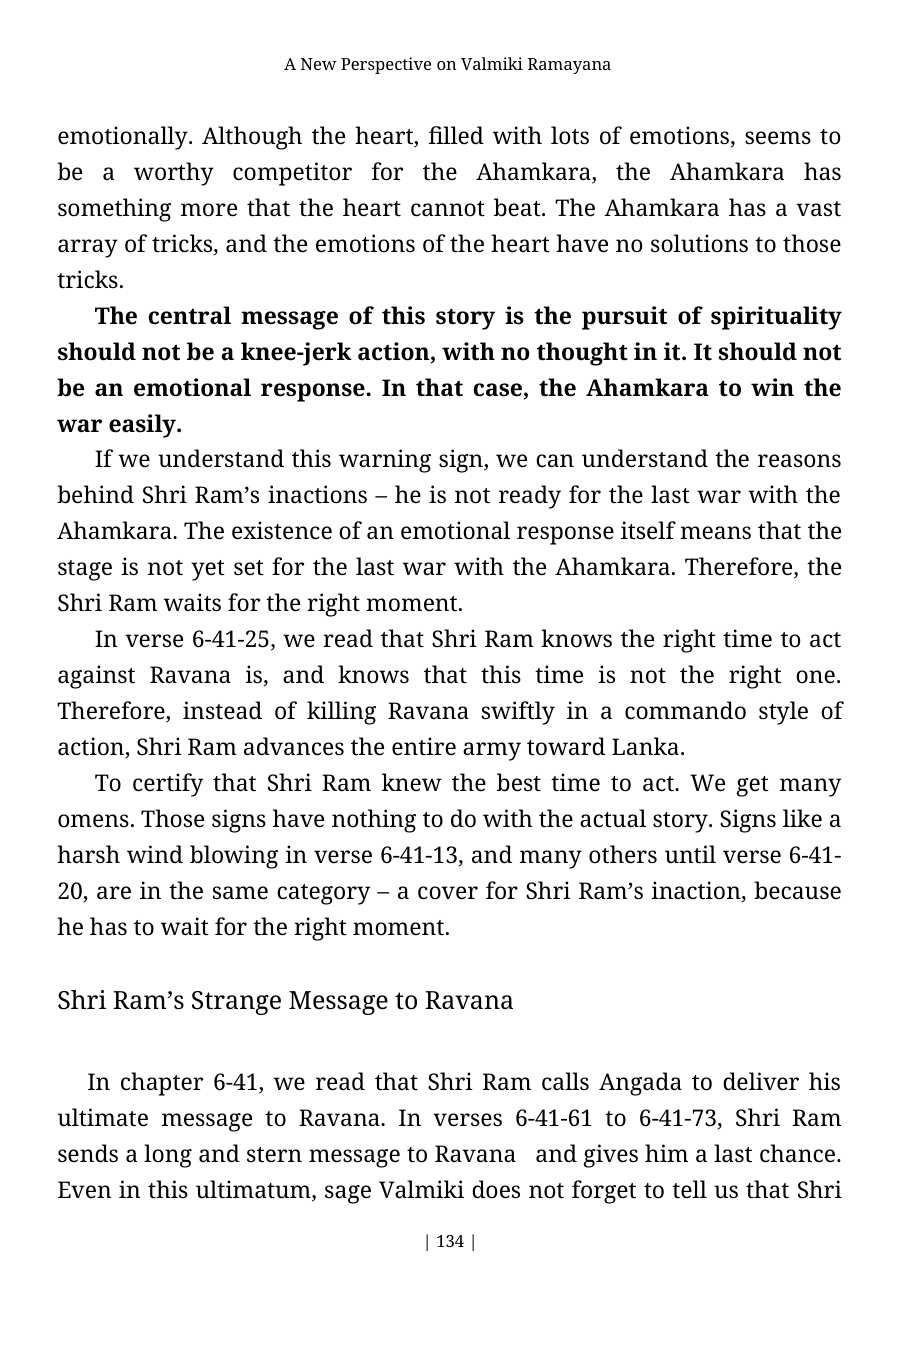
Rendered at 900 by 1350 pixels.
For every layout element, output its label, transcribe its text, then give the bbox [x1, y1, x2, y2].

text In verse 6-41-25, we read that Shri Ram knows the right time to act against Ravana is, and knows that this time is not the right one. Therefore, instead of killing Ravana swiftly in a commando style of action, Shri Ram advances the entire army toward Lanka. [57, 623, 843, 762]
text In chapter 6-41, we read that Shri Ram calls Angada to deliver his ultimate message to Ravana. In verses 6-41-61 to 6-41-73, Shri Ram sends a long and stern message to Ravana and gives him a last chance. Even in this ultimatum, sage Valmiki does not forget to tell us that Shri [57, 1066, 843, 1205]
text emotionally. Although the heart, filled with lots of emotions, seems to be a worthy competitor for the Ahamkara, the Ahamkara has something more that the heart cannot beat. The Ahamkara has a vast array of tricks, and the emotions of the heart have no solutions to those tricks. [57, 120, 843, 295]
text To certify that Shri Ram knew the best time to act. We get many omens. Those signs have nothing to do with the actual story. Signs like a harsh wind blowing in verse 6-41-13, and many others until verse 6-41-20, are in the same category – a cover for Shri Ram’s inaction, because he has to wait for the right moment. [57, 767, 843, 942]
text If we understand this warning sign, we can understand the reasons behind Shri Ram’s inactions – he is not ready for the last war with the Ahamkara. The existence of an emotional response itself means that the stage is not yet set for the last war with the Ahamkara. Therefore, the Shri Ram waits for the right moment. [57, 443, 843, 618]
text The central message of this story is the pursuit of spirituality should not be a knee-jerk action, with no thought in it. It should not be an emotional response. In that case, the Ahamkara to win the war easily. [57, 300, 843, 439]
subtitle Shri Ram’s Strange Message to Ravana [57, 982, 843, 1017]
